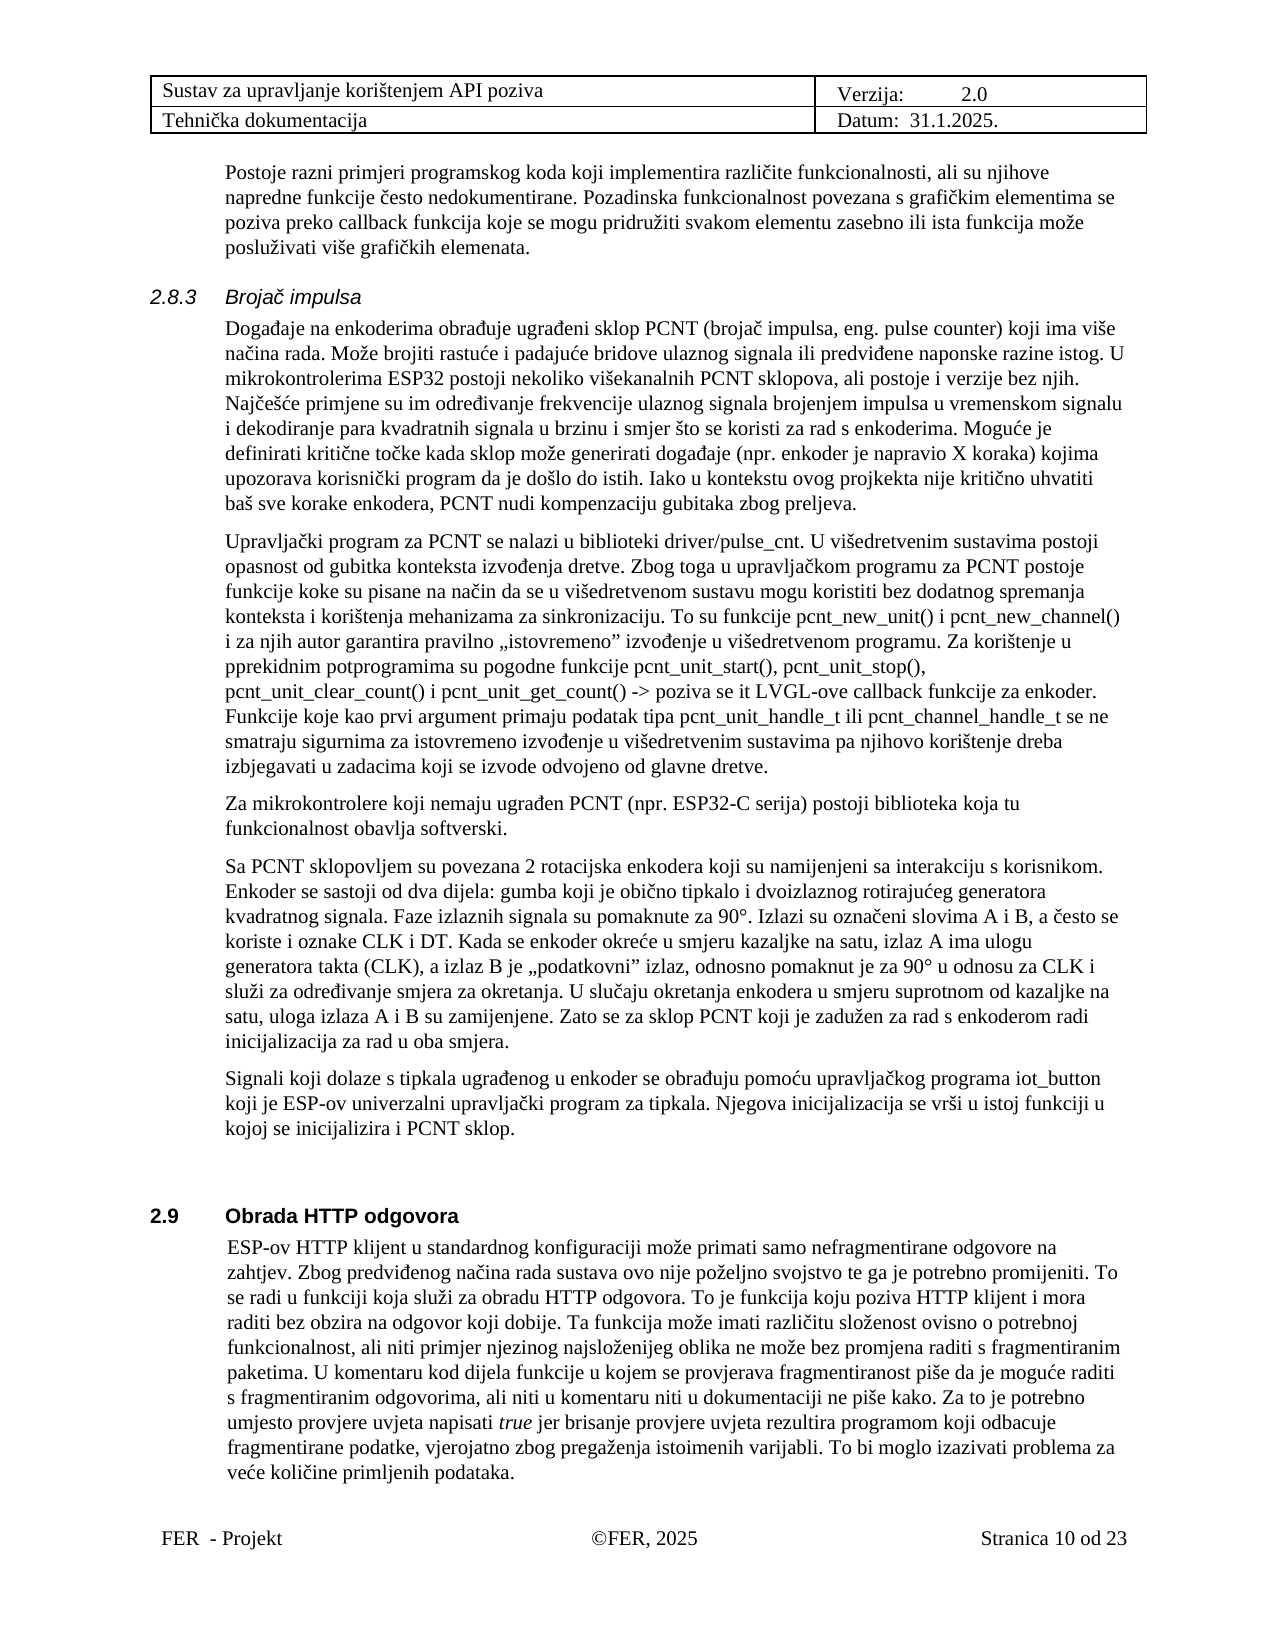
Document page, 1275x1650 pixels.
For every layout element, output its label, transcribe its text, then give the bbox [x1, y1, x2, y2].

text Za mikrokontrolere koji nemaju ugrađen PCNT (npr. ESP32-C serija) postoji biblioteka koja tu funkcionalnost obavlja softverski. [225, 790, 1125, 840]
text Upravljački program za PCNT se nalazi u biblioteki driver/pulse_cnt. U višedretvenim sustavima postoji opasnost od gubitka konteksta izvođenja dretve. Zbog toga u upravljačkom programu za PCNT postoje funkcije koke su pisane na način da se u višedretvenom sustavu mogu koristiti bez dodatnog spremanja konteksta i korištenja mehanizama za sinkronizaciju. To su funkcije pcnt_new_unit() i pcnt_new_channel() i za njih autor garantira pravilno „istovremeno” izvođenje u višedretvenom programu. Za korištenje u pprekidnim potprogramima su pogodne funkcije pcnt_unit_start(), pcnt_unit_stop(), pcnt_unit_clear_count() i pcnt_unit_get_count() -> poziva se it LVGL-ove callback funkcije za enkoder. Funkcije koje kao prvi argument primaju podatak tipa pcnt_unit_handle_t ili pcnt_channel_handle_t se ne smatraju sigurnima za istovremeno izvođenje u višedretvenim sustavima pa njihovo korištenje dreba izbjegavati u zadacima koji se izvode odvojeno od glavne dretve. [225, 528, 1125, 778]
text Postoje razni primjeri programskog koda koji implementira različite funkcionalnosti, ali su njihove napredne funkcije često nedokumentirane. Pozadinska funkcionalnost povezana s grafičkim elementima se poziva preko callback funkcija koje se mogu pridružiti svakom elementu zasebno ili ista funkcija može posluživati više grafičkih elemenata. [225, 159, 1125, 259]
subtitle Obrada HTTP odgovora [150, 1203, 1125, 1228]
text Sa PCNT sklopovljem su povezana 2 rotacijska enkodera koji su namijenjeni sa interakciju s korisnikom. Enkoder se sastoji od dva dijela: gumba koji je obično tipkalo i dvoizlaznog rotirajućeg generatora kvadratnog signala. Faze izlaznih signala su pomaknute za 90°. Izlazi su označeni slovima A i B, a često se koriste i oznake CLK i DT. Kada se enkoder okreće u smjeru kazaljke na satu, izlaz A ima ulogu generatora takta (CLK), a izlaz B je „podatkovni” izlaz, odnosno pomaknut je za 90° u odnosu za CLK i služi za određivanje smjera za okretanja. U slučaju okretanja enkodera u smjeru suprotnom od kazaljke na satu, uloga izlaza A i B su zamijenjene. Zato se za sklop PCNT koji je zadužen za rad s enkoderom radi inicijalizacija za rad u oba smjera. [225, 853, 1125, 1053]
subtitle Brojač impulsa [150, 284, 1125, 309]
text Događaje na enkoderima obrađuje ugrađeni sklop PCNT (brojač impulsa, eng. pulse counter) koji ima više načina rada. Može brojiti rastuće i padajuće bridove ulaznog signala ili predviđene naponske razine istog. U mikrokontrolerima ESP32 postoji nekoliko višekanalnih PCNT sklopova, ali postoje i verzije bez njih. Najčešće primjene su im određivanje frekvencije ulaznog signala brojenjem impulsa u vremenskom signalu i dekodiranje para kvadratnih signala u brzinu i smjer što se koristi za rad s enkoderima. Moguće je definirati kritične točke kada sklop može generirati događaje (npr. enkoder je napravio X koraka) kojima upozorava korisnički program da je došlo do istih. Iako u kontekstu ovog projkekta nije kritično uhvatiti baš sve korake enkodera, PCNT nudi kompenzaciju gubitaka zbog preljeva. [225, 315, 1125, 515]
text ESP-ov HTTP klijent u standardnog konfiguraciji može primati samo nefragmentirane odgovore na zahtjev. Zbog predviđenog načina rada sustava ovo nije poželjno svojstvo te ga je potrebno promijeniti. To se radi u funkciji koja služi za obradu HTTP odgovora. To je funkcija koju poziva HTTP klijent i mora raditi bez obzira na odgovor koji dobije. Ta funkcija može imati različitu složenost ovisno o potrebnoj funkcionalnost, ali niti primjer njezinog najsloženijeg oblika ne može bez promjena raditi s fragmentiranim paketima. U komentaru kod dijela funkcije u kojem se provjerava fragmentiranost piše da je moguće raditi s fragmentiranim odgovorima, ali niti u komentaru niti u dokumentaciji ne piše kako. Za to je potrebno umjesto provjere uvjeta napisati true jer brisanje provjere uvjeta rezultira programom koji odbacuje fragmentirane podatke, vjerojatno zbog pregaženja istoimenih varijabli. To bi moglo izazivati problema za veće količine primljenih podataka. [227, 1234, 1125, 1484]
text Signali koji dolaze s tipkala ugrađenog u enkoder se obrađuju pomoću upravljačkog programa iot_button koji je ESP-ov univerzalni upravljački program za tipkala. Njegova inicijalizacija se vrši u istoj funkciji u kojoj se inicijalizira i PCNT sklop. [225, 1065, 1125, 1140]
